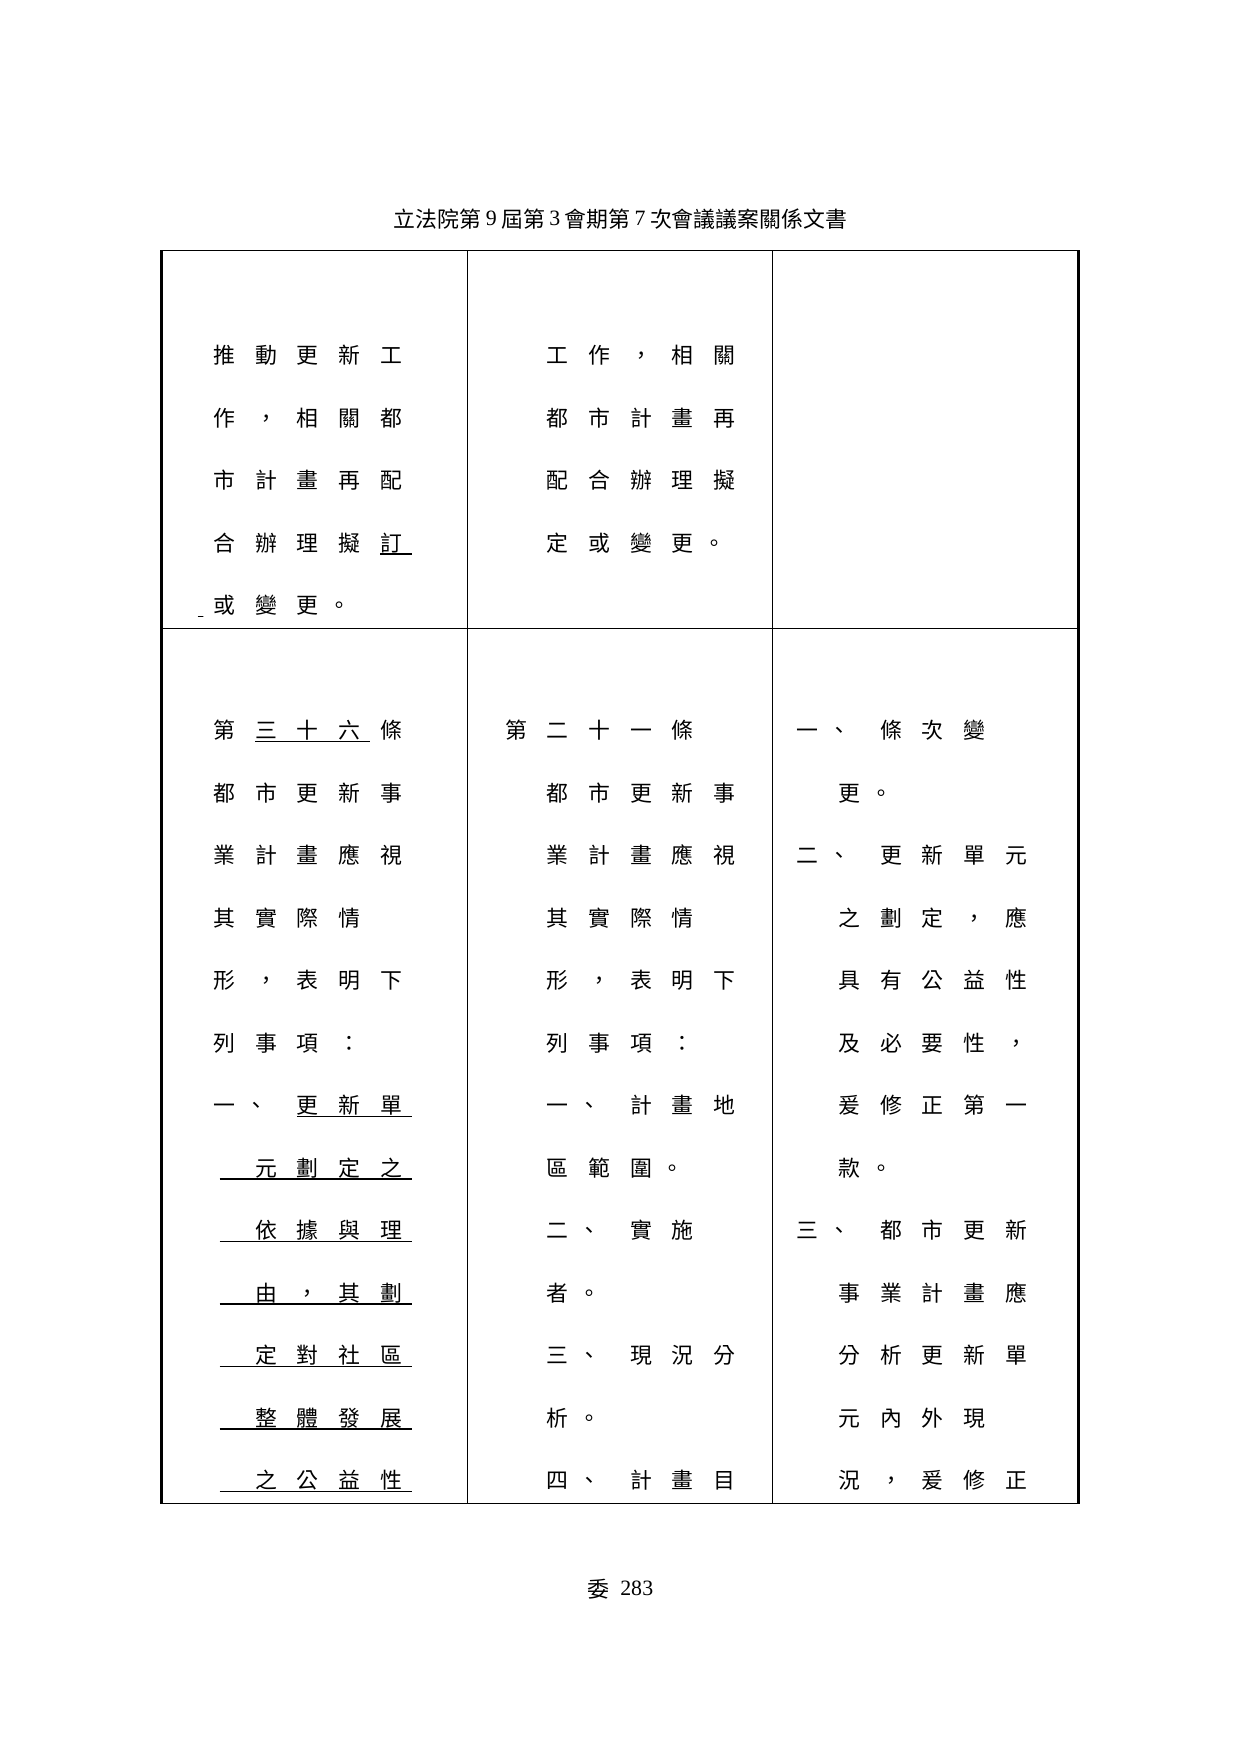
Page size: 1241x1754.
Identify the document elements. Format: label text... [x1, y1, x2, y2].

table_cell 一、條次變更。 二、更新單元之劃定，應具有公益性及必要性，爰修正第一款。 三、都市更新事業計畫應分析更新單元內外現況，爰修正 [773, 629, 1077, 1503]
table_cell 第三十六條 都市更新事業計畫應視其實際情形，表明下列事項： 一、更新單元劃定之依據與理由，其劃定對社區整體發展之公益性 [163, 629, 467, 1503]
table_cell 工作，相關都市計畫再配合辦理擬定或變更。 [468, 251, 772, 628]
table_cell [773, 251, 1077, 628]
table_cell 推動更新工作，相關都市計畫再配合辦理擬訂或變更。 [163, 251, 467, 628]
table_cell 第二十一條 都市更新事業計畫應視其實際情形，表明下列事項： 一、計畫地區範圍。 二、實施者。 三、現況分析。 四、計畫目 [468, 629, 772, 1503]
